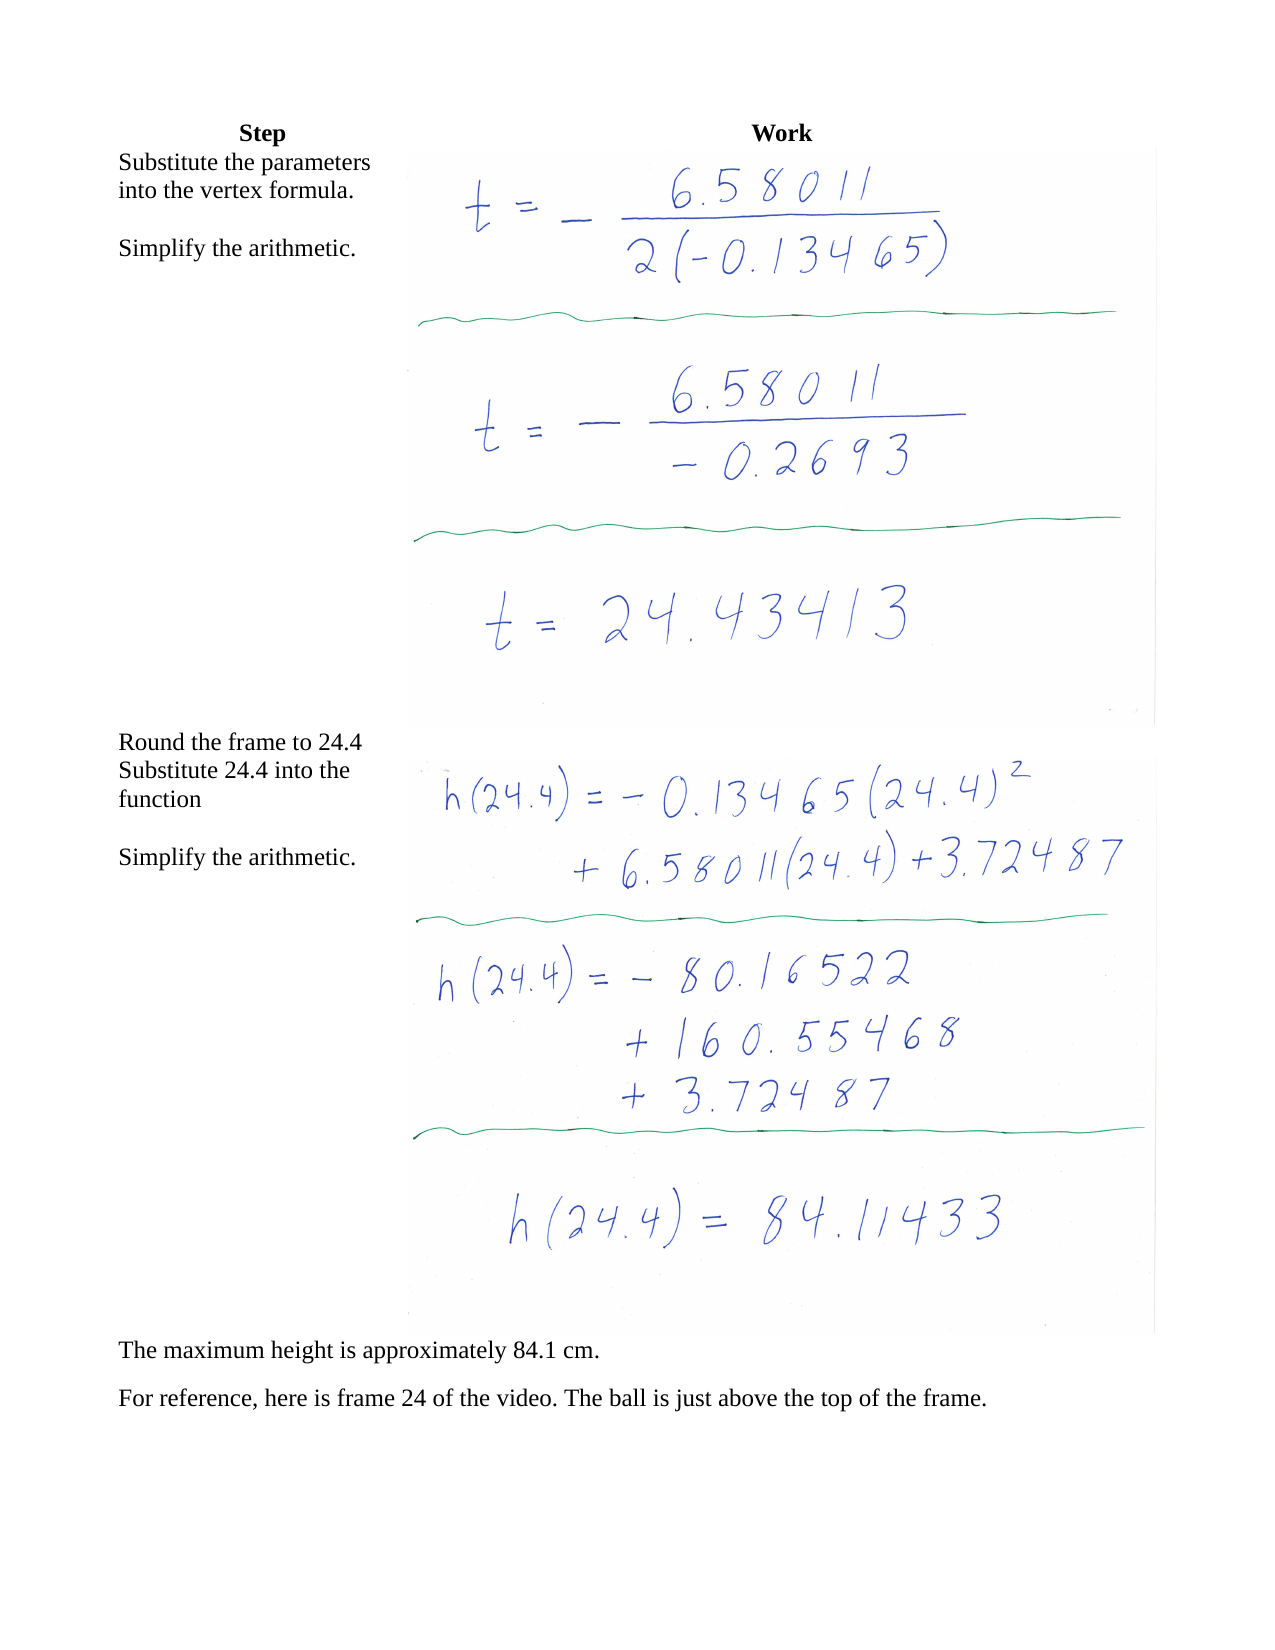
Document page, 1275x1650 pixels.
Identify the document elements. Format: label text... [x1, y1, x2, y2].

table_header Step [118, 118, 407, 147]
table_header Work [407, 118, 1157, 146]
text The maximum height is approximately 84.1 cm. [118, 1336, 1157, 1364]
table_cell Substitute the parameters into the vertex formula. Simplify the arithmetic. [118, 147, 406, 727]
picture [406, 755, 1157, 1336]
text Round the frame to 24.4 [118, 727, 1157, 756]
picture [406, 146, 1157, 727]
text For reference, here is frame 24 of the video. The ball is just above the top of the frame. [118, 1383, 1157, 1412]
table_header Substitute 24.4 into the function Simplify the arithmetic. [118, 756, 406, 1336]
